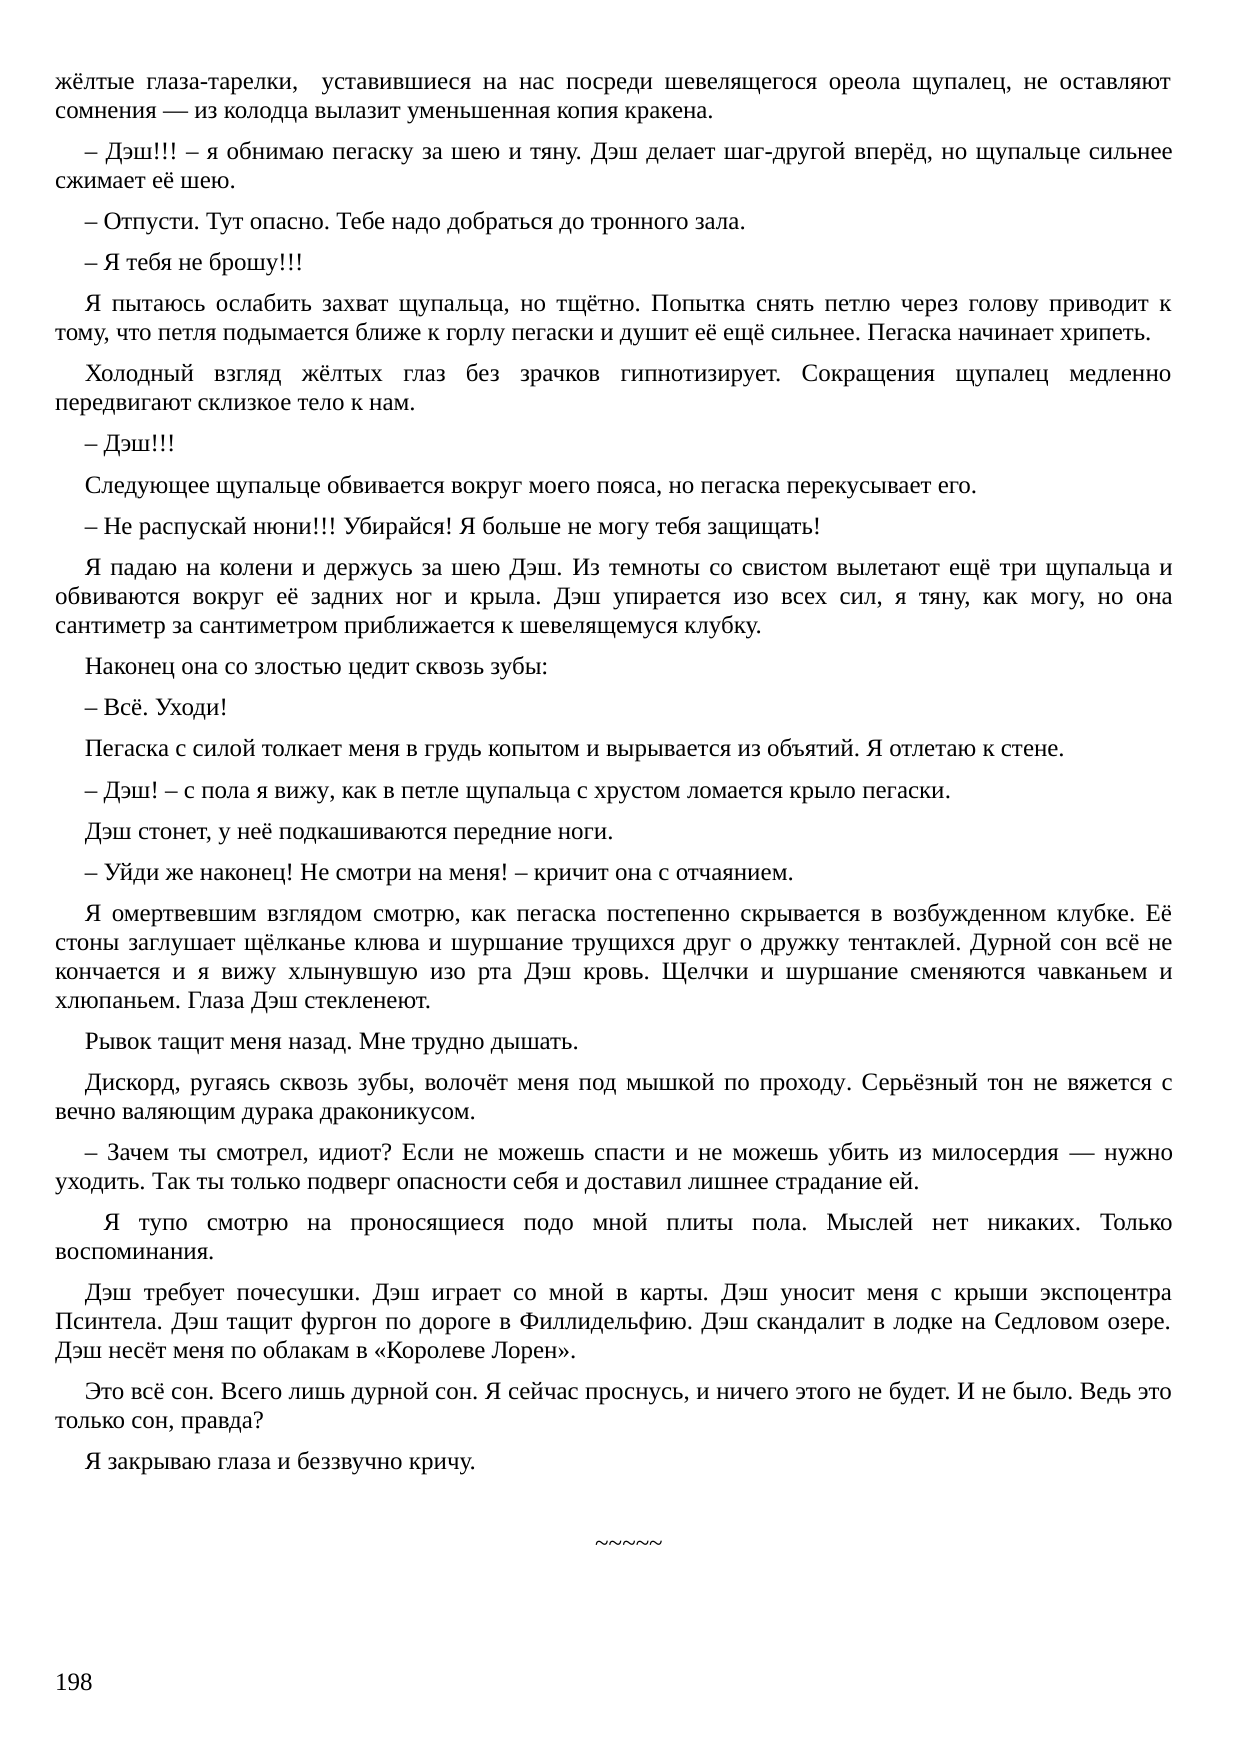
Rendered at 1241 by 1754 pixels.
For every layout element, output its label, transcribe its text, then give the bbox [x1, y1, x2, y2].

text Наконец она со злостью цедит сквозь зубы: [55, 651, 1173, 680]
text Дэш требует почесушки. Дэш играет со мной в карты. Дэш уносит меня с крыши экспоцентра Псинтела. Дэш тащит фургон по дороге в Филлидельфию. Дэш скандалит в лодке на Седловом озере. Дэш несёт меня по облакам в «Королеве Лорен». [55, 1277, 1173, 1363]
text Дэш стонет, у неё подкашиваются передние ноги. [55, 816, 1173, 845]
text Пегаска с силой толкает меня в грудь копытом и вырывается из объятий. Я отлетаю к стене. [55, 733, 1173, 762]
text – Не распускай нюни!!! Убирайся! Я больше не могу тебя защищать! [55, 511, 1173, 540]
text – Дэш! – с пола я вижу, как в петле щупальца с хрустом ломается крыло пегаски. [55, 775, 1173, 803]
text ~~~~~ [55, 1528, 1173, 1557]
text Я омертвевшим взглядом смотрю, как пегаска постепенно скрывается в возбужденном клубке. Её стоны заглушает щёлканье клюва и шуршание трущихся друг о дружку тентаклей. Дурной сон всё не кончается и я вижу хлынувшую изо рта Дэш кровь. Щелчки и шуршание сменяются чавканьем и хлюпаньем. Глаза Дэш стекленеют. [55, 898, 1173, 1013]
text Это всё сон. Всего лишь дурной сон. Я сейчас проснусь, и ничего этого не будет. И не было. Ведь это только сон, правда? [55, 1376, 1173, 1433]
text жёлтые глаза-тарелки, уставившиеся на нас посреди шевелящегося ореола щупалец, не оставляют сомнения — из колодца вылазит уменьшенная копия кракена. [55, 66, 1173, 123]
text – Дэш!!! [55, 428, 1173, 457]
text Я тупо смотрю на проносящиеся подо мной плиты пола. Мыслей нет никаких. Только воспоминания. [55, 1207, 1173, 1265]
text – Всё. Уходи! [55, 692, 1173, 721]
text – Отпусти. Тут опасно. Тебе надо добраться до тронного зала. [55, 206, 1173, 235]
text Следующее щупальце обвивается вокруг моего пояса, но пегаска перекусывает его. [55, 470, 1173, 498]
text Рывок тащит меня назад. Мне трудно дышать. [55, 1026, 1173, 1055]
text Я падаю на колени и держусь за шею Дэш. Из темноты со свистом вылетают ещё три щупальца и обвиваются вокруг её задних ног и крыла. Дэш упирается изо всех сил, я тяну, как могу, но она сантиметр за сантиметром приближается к шевелящемуся клубку. [55, 552, 1173, 638]
text – Дэш!!! – я обнимаю пегаску за шею и тяну. Дэш делает шаг-другой вперёд, но щупальце сильнее сжимает её шею. [55, 136, 1173, 193]
text – Я тебя не брошу!!! [55, 247, 1173, 276]
text Я пытаюсь ослабить захват щупальца, но тщётно. Попытка снять петлю через голову приводит к тому, что петля подымается ближе к горлу пегаски и душит её ещё сильнее. Пегаска начинает хрипеть. [55, 288, 1173, 346]
text – Зачем ты смотрел, идиот? Если не можешь спасти и не можешь убить из милосердия — нужно уходить. Так ты только подверг опасности себя и доставил лишнее страдание ей. [55, 1137, 1173, 1195]
text Я закрываю глаза и беззвучно кричу. [55, 1446, 1173, 1475]
text – Уйди же наконец! Не смотри на меня! – кричит она с отчаянием. [55, 857, 1173, 886]
text Холодный взгляд жёлтых глаз без зрачков гипнотизирует. Сокращения щупалец медленно передвигают склизкое тело к нам. [55, 358, 1173, 416]
text Дискорд, ругаясь сквозь зубы, волочёт меня под мышкой по проходу. Серьёзный тон не вяжется с вечно валяющим дурака драконикусом. [55, 1067, 1173, 1125]
